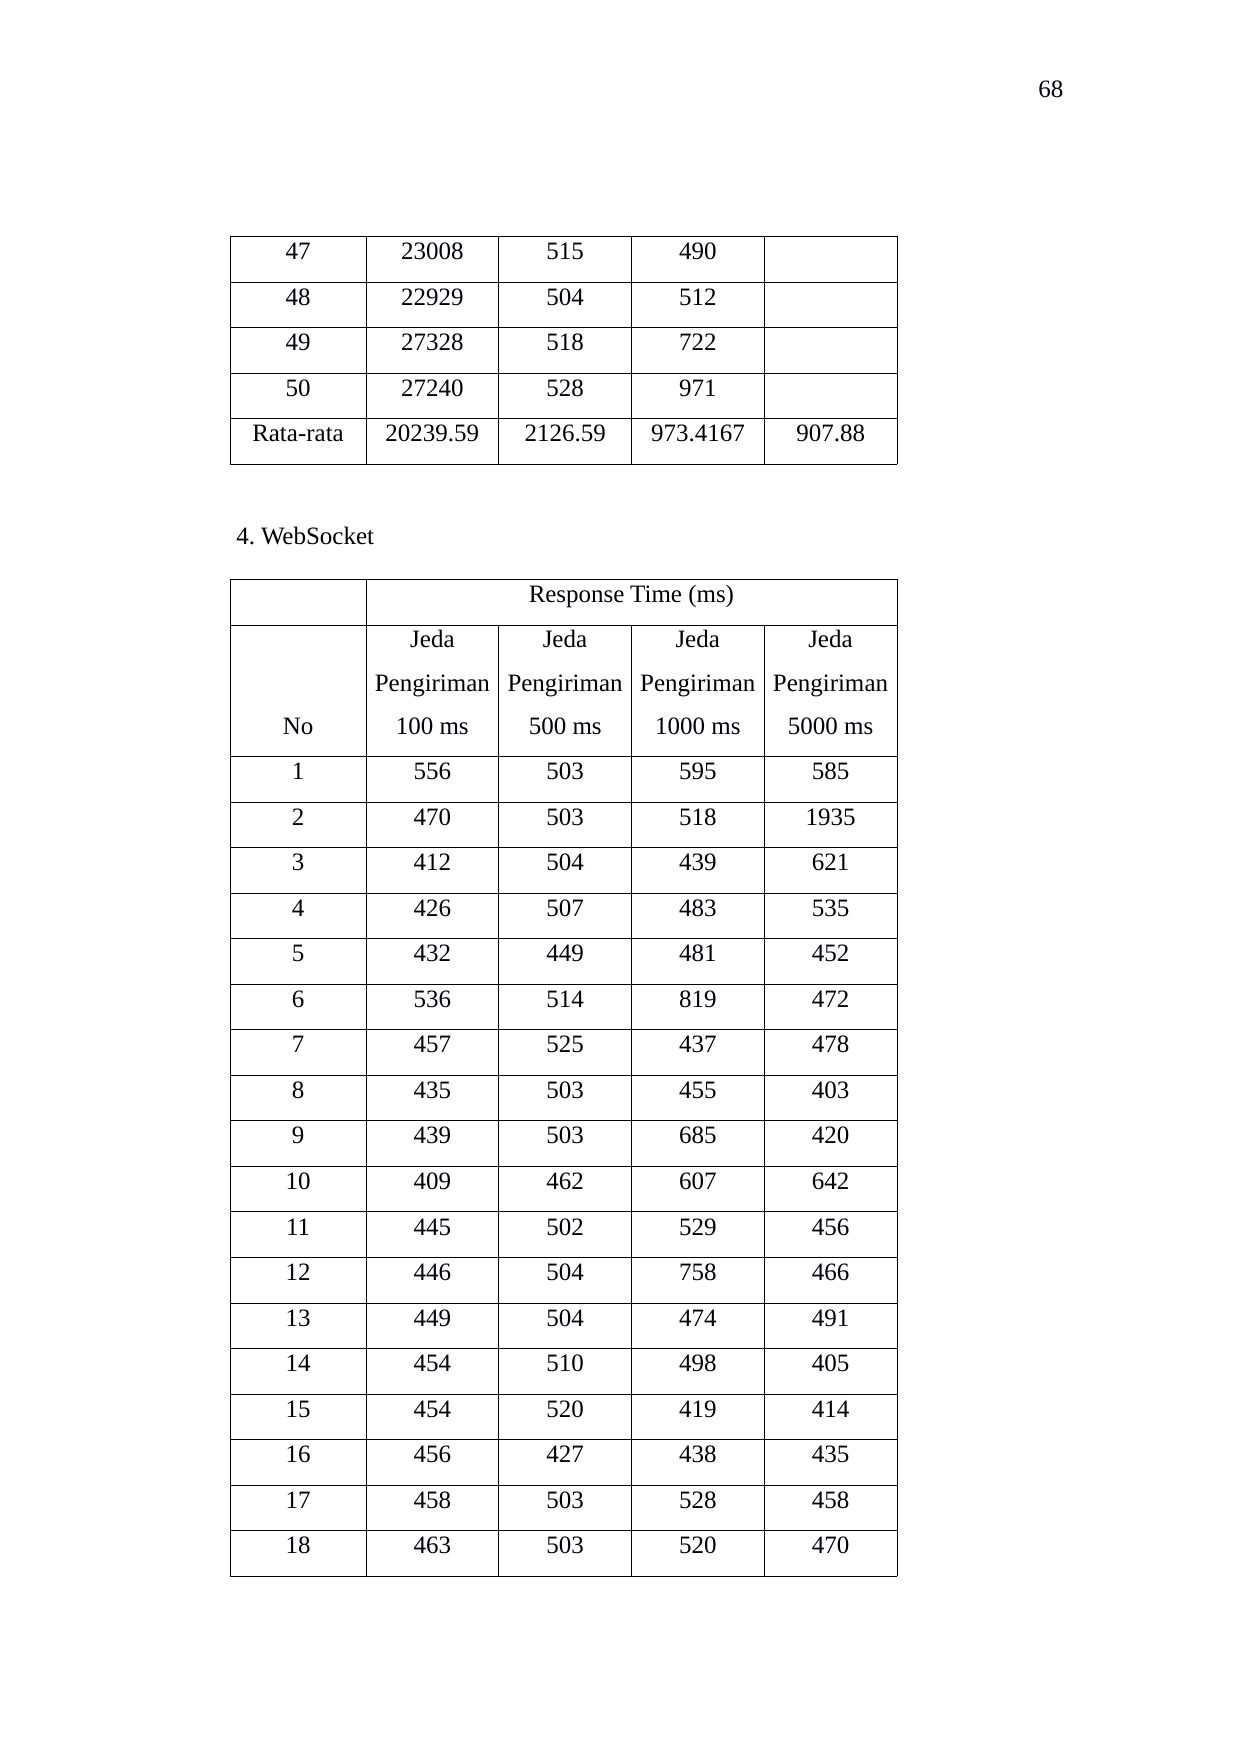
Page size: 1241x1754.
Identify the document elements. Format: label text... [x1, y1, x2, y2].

table_cell 518 [632, 803, 764, 847]
table_cell 20239.59 [367, 419, 498, 464]
table_cell 456 [765, 1212, 897, 1257]
table_cell 585 [765, 757, 897, 802]
table_cell 22929 [367, 283, 498, 327]
table_cell 483 [632, 894, 764, 938]
table_cell 437 [632, 1030, 764, 1075]
table_cell [765, 237, 897, 282]
table_cell 449 [367, 1304, 498, 1348]
table_cell 454 [367, 1349, 498, 1393]
table_cell 446 [367, 1258, 498, 1302]
table_cell 455 [632, 1076, 764, 1120]
table_cell 1935 [765, 803, 897, 847]
table_cell 518 [499, 328, 631, 373]
table_header [231, 580, 366, 624]
table_cell 13 [231, 1304, 366, 1348]
table_cell 435 [765, 1440, 897, 1484]
table_cell 2126.59 [499, 419, 631, 464]
table_cell 47 [231, 237, 366, 282]
table_cell 503 [499, 1531, 631, 1576]
table_cell 621 [765, 848, 897, 893]
table_cell 403 [765, 1076, 897, 1120]
table_cell 454 [367, 1395, 498, 1439]
table_cell 502 [499, 1212, 631, 1257]
table_cell Jeda Pengiriman100 ms [367, 626, 498, 756]
table_cell 438 [632, 1440, 764, 1484]
table_cell 722 [632, 328, 764, 373]
table_cell No [231, 626, 366, 756]
table_cell 439 [367, 1121, 498, 1166]
table_cell 452 [765, 939, 897, 984]
table_cell 439 [632, 848, 764, 893]
table_cell 420 [765, 1121, 897, 1166]
table_cell 466 [765, 1258, 897, 1302]
table_cell 503 [499, 1486, 631, 1530]
table_cell 27328 [367, 328, 498, 373]
table_cell 3 [231, 848, 366, 893]
table_cell 504 [499, 848, 631, 893]
table_cell 49 [231, 328, 366, 373]
table_cell 498 [632, 1349, 764, 1393]
table_cell Jeda Pengiriman500 ms [499, 626, 631, 756]
table_cell 9 [231, 1121, 366, 1166]
table_cell 470 [367, 803, 498, 847]
table_cell 642 [765, 1167, 897, 1211]
table_cell 528 [632, 1486, 764, 1530]
table_cell 973.4167 [632, 419, 764, 464]
table_cell 16 [231, 1440, 366, 1484]
table_cell 490 [632, 237, 764, 282]
table_cell [765, 283, 897, 327]
table_cell 8 [231, 1076, 366, 1120]
table_cell 427 [499, 1440, 631, 1484]
table_cell 685 [632, 1121, 764, 1166]
table_cell 528 [499, 374, 631, 418]
table_cell 556 [367, 757, 498, 802]
table_cell 504 [499, 283, 631, 327]
table_cell 819 [632, 985, 764, 1029]
table_cell 48 [231, 283, 366, 327]
table_cell 520 [499, 1395, 631, 1439]
table_cell 504 [499, 1258, 631, 1302]
table_cell 525 [499, 1030, 631, 1075]
table_cell 520 [632, 1531, 764, 1576]
table_cell 510 [499, 1349, 631, 1393]
table_cell 907.88 [765, 419, 897, 464]
table_cell 470 [765, 1531, 897, 1576]
table_cell 4 [231, 894, 366, 938]
table_cell 6 [231, 985, 366, 1029]
table_cell 536 [367, 985, 498, 1029]
table_cell 1 [231, 757, 366, 802]
table_cell 758 [632, 1258, 764, 1302]
table_cell 456 [367, 1440, 498, 1484]
text 4. WebSocket [236, 521, 1063, 550]
table_cell 449 [499, 939, 631, 984]
table_cell 503 [499, 757, 631, 802]
table_cell 507 [499, 894, 631, 938]
table_cell 463 [367, 1531, 498, 1576]
table_cell 458 [765, 1486, 897, 1530]
table_cell 529 [632, 1212, 764, 1257]
table_cell 595 [632, 757, 764, 802]
table_cell 971 [632, 374, 764, 418]
table_cell 607 [632, 1167, 764, 1211]
table_cell 445 [367, 1212, 498, 1257]
table_cell 11 [231, 1212, 366, 1257]
table_cell 435 [367, 1076, 498, 1120]
table_cell 503 [499, 1076, 631, 1120]
table_cell 481 [632, 939, 764, 984]
table_cell 7 [231, 1030, 366, 1075]
table_cell 504 [499, 1304, 631, 1348]
table_cell 426 [367, 894, 498, 938]
table_cell Jeda Pengiriman1000 ms [632, 626, 764, 756]
table_cell 15 [231, 1395, 366, 1439]
table_cell 2 [231, 803, 366, 847]
table_cell 27240 [367, 374, 498, 418]
table_cell 419 [632, 1395, 764, 1439]
table_cell 478 [765, 1030, 897, 1075]
table_cell 17 [231, 1486, 366, 1530]
table_cell 414 [765, 1395, 897, 1439]
table_cell 503 [499, 1121, 631, 1166]
table_cell 458 [367, 1486, 498, 1530]
table_cell 457 [367, 1030, 498, 1075]
table_cell 18 [231, 1531, 366, 1576]
table_cell 515 [499, 237, 631, 282]
table_header Response Time (ms) [367, 580, 897, 624]
table_cell 14 [231, 1349, 366, 1393]
table_cell 503 [499, 803, 631, 847]
table_cell 491 [765, 1304, 897, 1348]
table_cell 405 [765, 1349, 897, 1393]
table_cell 472 [765, 985, 897, 1029]
table_cell Rata-rata [231, 419, 366, 464]
table_cell 535 [765, 894, 897, 938]
table_cell 412 [367, 848, 498, 893]
table_cell 512 [632, 283, 764, 327]
table_cell 432 [367, 939, 498, 984]
table_cell 474 [632, 1304, 764, 1348]
table_cell 514 [499, 985, 631, 1029]
table_cell 12 [231, 1258, 366, 1302]
table_cell [765, 328, 897, 373]
table_cell 462 [499, 1167, 631, 1211]
table_cell 23008 [367, 237, 498, 282]
table_cell 10 [231, 1167, 366, 1211]
table_cell Jeda Pengiriman5000 ms [765, 626, 897, 756]
table_cell [765, 374, 897, 418]
table_cell 5 [231, 939, 366, 984]
table_cell 409 [367, 1167, 498, 1211]
table_cell 50 [231, 374, 366, 418]
